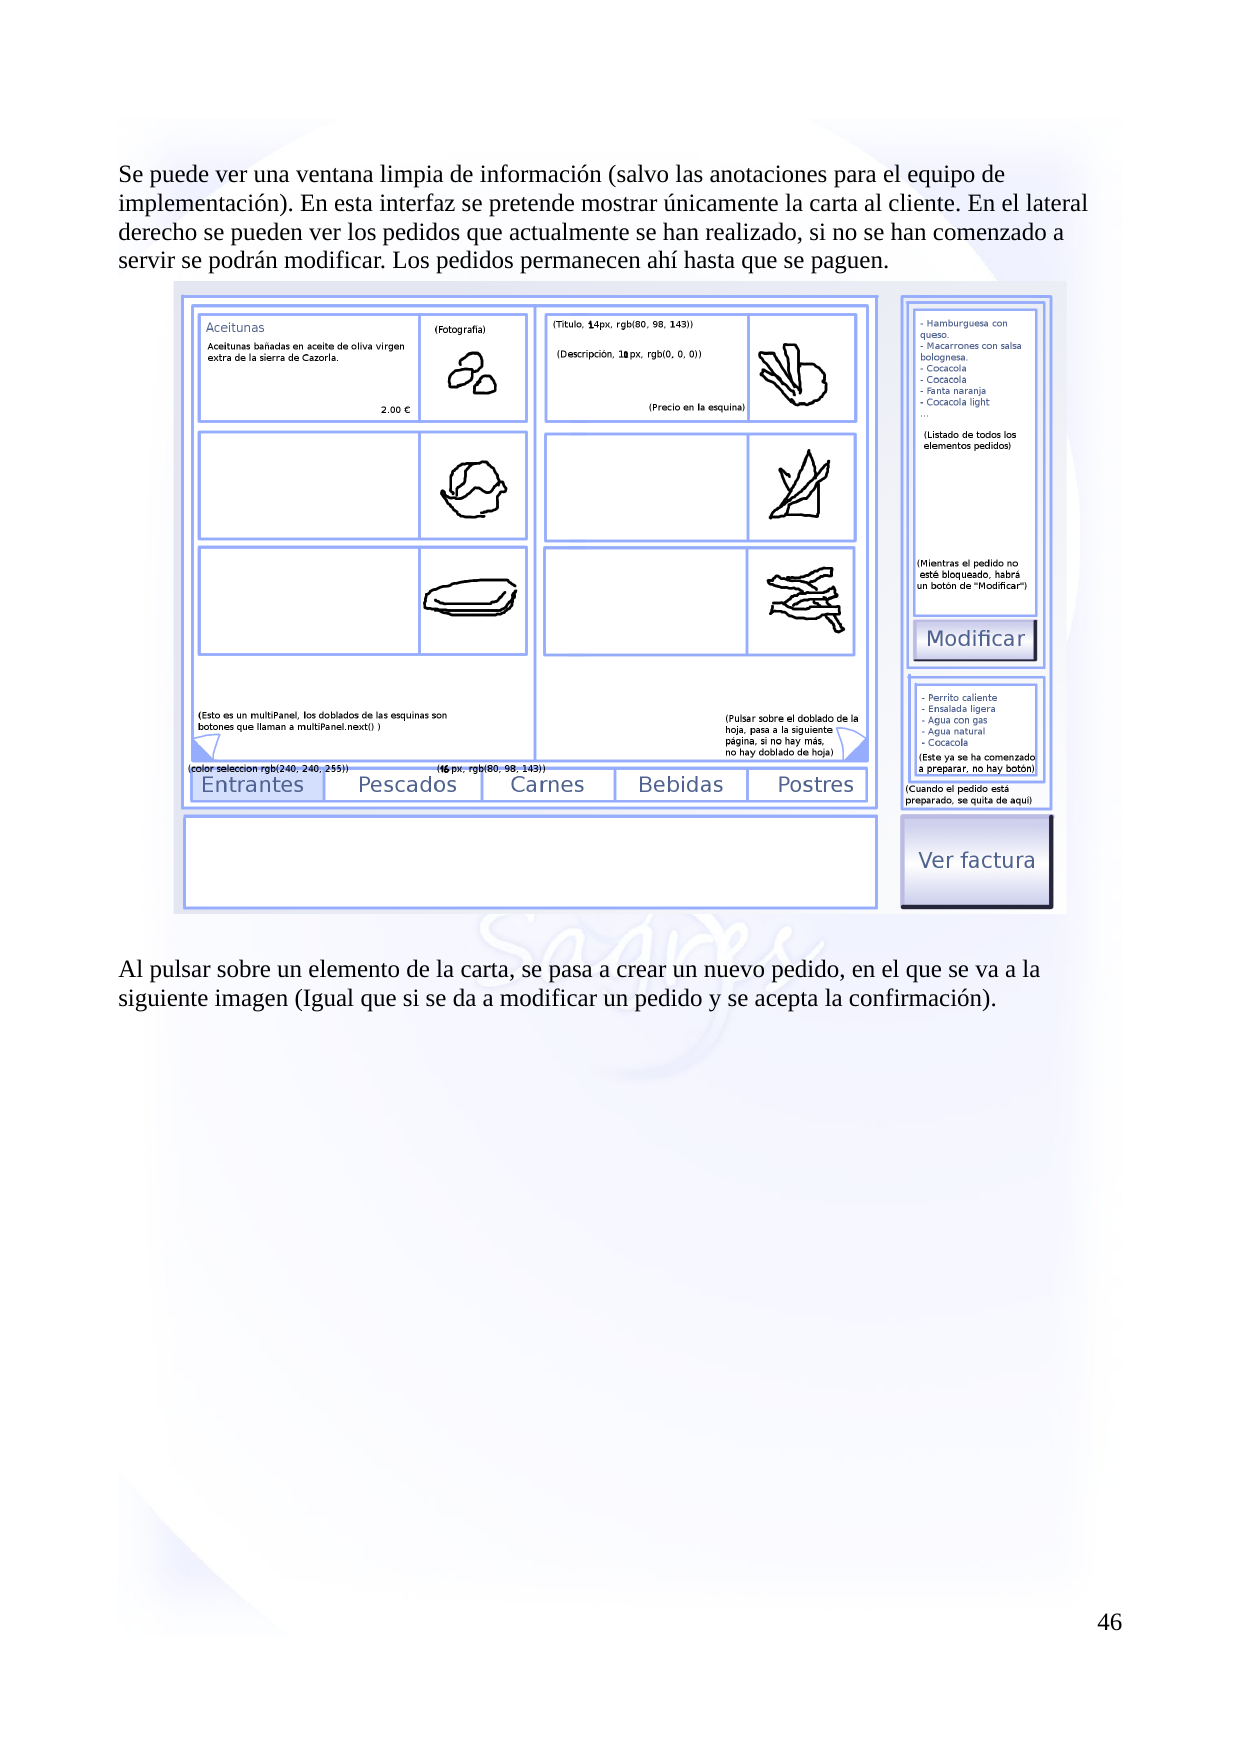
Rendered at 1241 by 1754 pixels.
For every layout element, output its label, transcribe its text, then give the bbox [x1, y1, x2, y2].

picture [118, 274, 1122, 954]
picture [118, 118, 1122, 159]
picture [118, 1012, 1122, 1636]
text Se puede ver una ventana limpia de información (salvo las anotaciones para el equipo de implementación). En esta interfaz se pretende mostrar únicamente la carta al cliente. En el lateral derecho se pueden ver los pedidos que actualmente se han realizado, si no se han comenzado a servir se podrán modificar. Los pedidos permanecen ahí hasta que se paguen. [118, 159, 1122, 274]
text Al pulsar sobre un elemento de la carta, se pasa a crear un nuevo pedido, en el que se va a la siguiente imagen (Igual que si se da a modificar un pedido y se acepta la confirmación). [118, 954, 1122, 1012]
